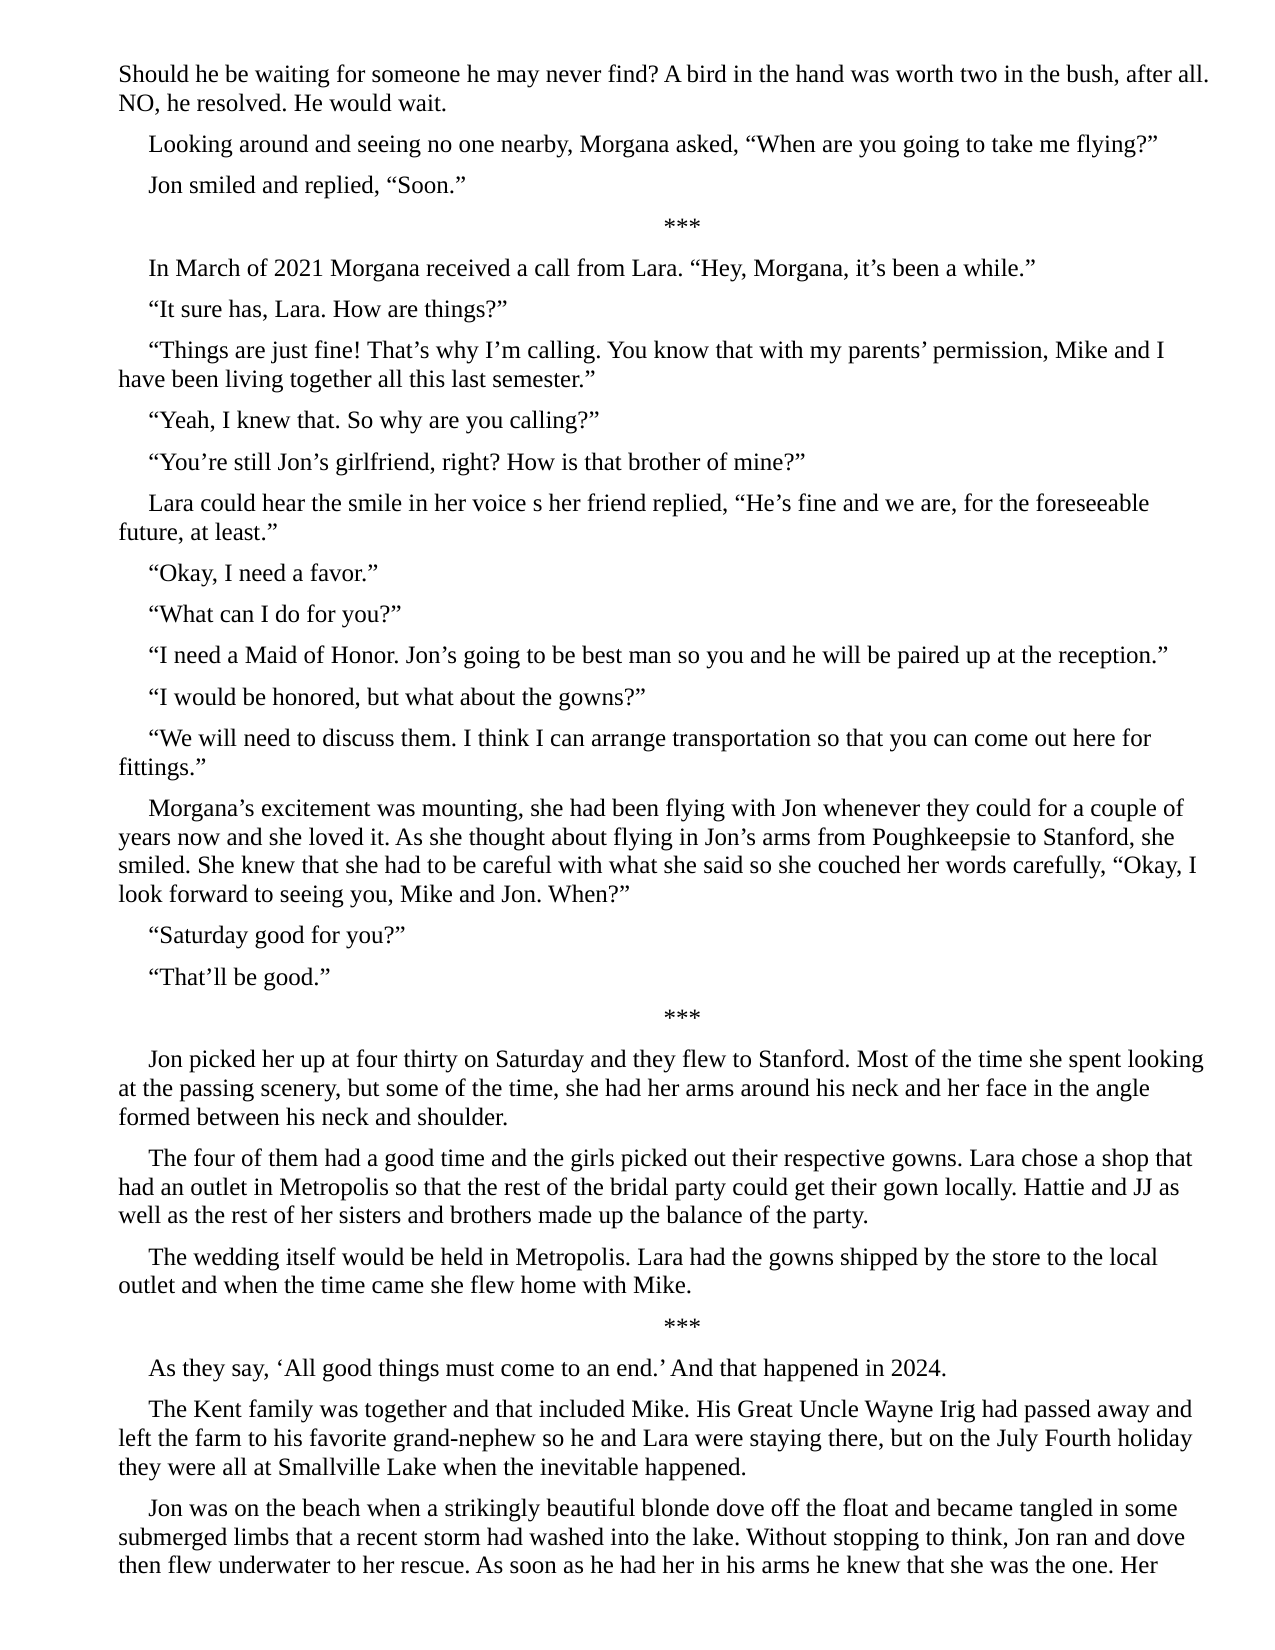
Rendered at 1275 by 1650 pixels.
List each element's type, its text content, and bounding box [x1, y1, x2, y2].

text In March of 2021 Morgana received a call from Lara. “Hey, Morgana, it’s been a while.” [118, 253, 1216, 282]
text The four of them had a good time and the girls picked out their respective gowns. Lara chose a shop that had an outlet in Metropolis so that the rest of the bridal party could get their gown locally. Hattie and JJ as well as the rest of her sisters and brothers made up the balance of the party. [118, 1143, 1216, 1229]
text *** [118, 1003, 1216, 1032]
text “Things are just fine! That’s why I’m calling. You know that with my parents’ permission, Mike and I have been living together all this last semester.” [118, 335, 1216, 393]
text “What can I do for you?” [118, 599, 1216, 628]
text “Okay, I need a favor.” [118, 558, 1216, 587]
text “I would be honored, but what about the gowns?” [118, 682, 1216, 710]
text “We will need to discuss them. I think I can arrange transportation so that you can come out here for fittings.” [118, 723, 1216, 780]
text Lara could hear the smile in her voice s her friend replied, “He’s fine and we are, for the foreseeable future, at least.” [118, 488, 1216, 545]
text Looking around and seeing no one nearby, Morgana asked, “When are you going to take me flying?” [118, 129, 1216, 158]
text “I need a Maid of Honor. Jon’s going to be best man so you and he will be paired up at the reception.” [118, 640, 1216, 669]
text The Kent family was together and that included Mike. His Great Uncle Wayne Irig had passed away and left the farm to his favorite grand-nephew so he and Lara were staying there, but on the July Fourth holiday they were all at Smallville Lake when the inevitable happened. [118, 1394, 1216, 1480]
text “Yeah, I knew that. So why are you calling?” [118, 405, 1216, 434]
text *** [118, 212, 1216, 240]
text Jon picked her up at four thirty on Saturday and they flew to Stanford. Most of the time she spent looking at the passing scenery, but some of the time, she had her arms around his neck and her face in the angle formed between his neck and shoulder. [118, 1044, 1216, 1130]
text “You’re still Jon’s girlfriend, right? How is that brother of mine?” [118, 447, 1216, 475]
text Should he be waiting for someone he may never find? A bird in the hand was worth two in the bush, after all. NO, he resolved. He would wait. [118, 59, 1216, 117]
text *** [118, 1312, 1216, 1340]
text Jon was on the beach when a strikingly beautiful blonde dove off the float and became tangled in some submerged limbs that a recent storm had washed into the lake. Without stopping to think, Jon ran and dove then flew underwater to her rescue. As soon as he had her in his arms he knew that she was the one. Her [118, 1493, 1216, 1579]
text “That’ll be good.” [118, 962, 1216, 990]
text As they say, ‘All good things must come to an end.’ And that happened in 2024. [118, 1353, 1216, 1382]
text “It sure has, Lara. How are things?” [118, 294, 1216, 323]
text “Saturday good for you?” [118, 920, 1216, 949]
text Morgana’s excitement was mounting, she had been flying with Jon whenever they could for a couple of years now and she loved it. As she thought about flying in Jon’s arms from Poughkeepsie to Stanford, she smiled. She knew that she had to be careful with what she said so she couched her words carefully, “Okay, I look forward to seeing you, Mike and Jon. When?” [118, 793, 1216, 908]
text The wedding itself would be held in Metropolis. Lara had the gowns shipped by the store to the local outlet and when the time came she flew home with Mike. [118, 1242, 1216, 1299]
text Jon smiled and replied, “Soon.” [118, 170, 1216, 199]
